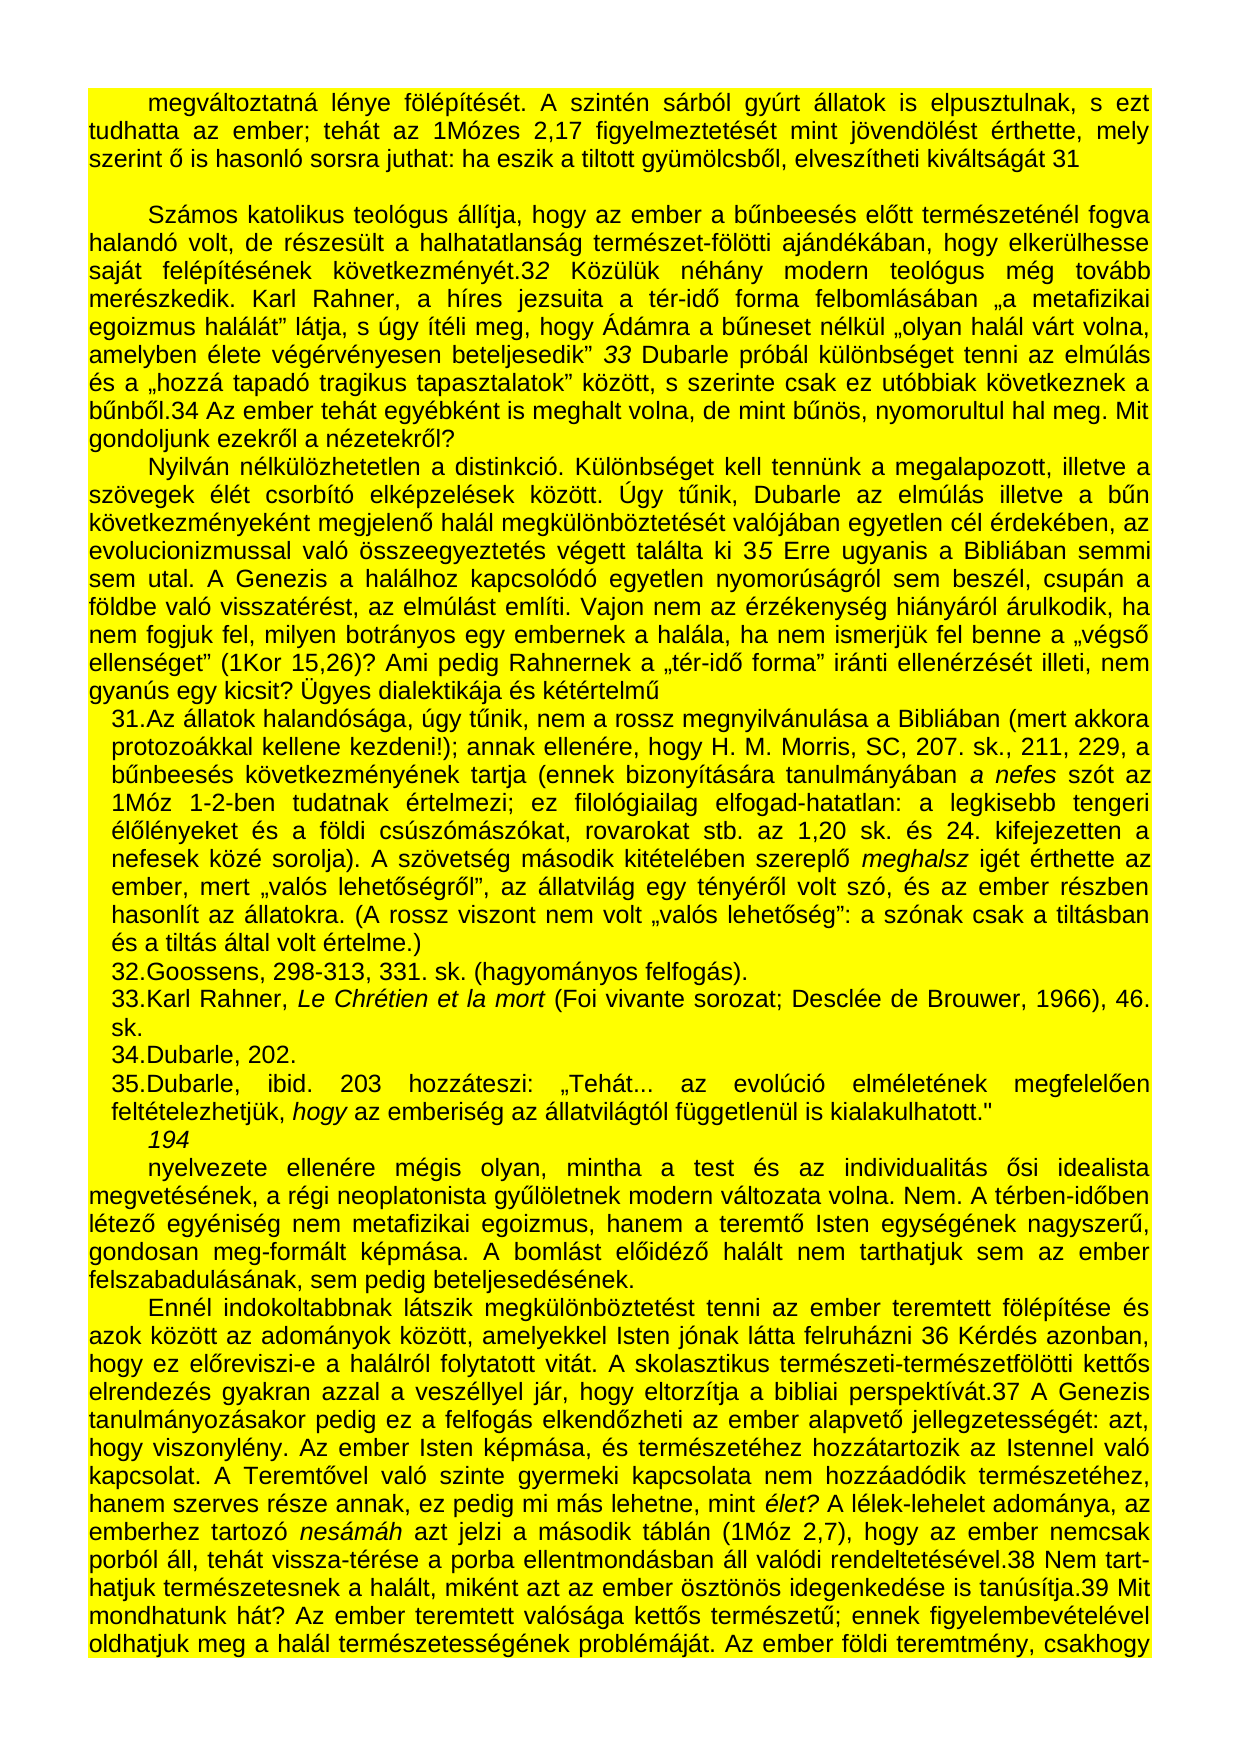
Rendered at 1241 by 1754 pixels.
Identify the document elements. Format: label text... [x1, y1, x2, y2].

list Az állatok halandósága, úgy tűnik, nem a rossz megnyilvánulása a Bibliában (mert akkora protozoákkal kellene kezdeni!); annak ellenére, hogy H. M. Morris, SC, 207. sk., 211, 229, a bűnbeesés következményének tartja (ennek bizonyítására tanulmányában a nefes szót az 1Móz 1-2-ben tudatnak értelmezi; ez filológiailag elfogad-hatatlan: a legkisebb tengeri élőlényeket és a földi csúszómászókat, rovarokat stb. az 1,20 sk. és 24. kifejezetten a nefesek közé sorolja). A szövetség második kitételében szereplő meghalsz igét érthette az ember, mert „valós lehetőségről”, az állatvilág egy tényéről volt szó, és az ember részben hasonlít az állatokra. (A rossz viszont nem volt „valós lehetőség”: a szónak csak a tiltásban és a tiltás által volt értelme.) [88, 705, 1152, 957]
text Nyilván nélkülözhetetlen a distinkció. Különbséget kell tennünk a megalapozott, illetve a szövegek élét csorbító elképzelések között. Úgy tűnik, Dubarle az elmúlás illetve a bűn következményeként megjelenő halál megkülönböztetését valójában egyetlen cél érdekében, az evolucionizmussal való összeegyeztetés végett találta ki 35 Erre ugyanis a Bibliában semmi sem utal. A Genezis a halálhoz kapcsolódó egyetlen nyomorúságról sem beszél, csupán a földbe való visszatérést, az elmúlást említi. Vajon nem az érzékenység hiányáról árulkodik, ha nem fogjuk fel, milyen botrányos egy embernek a halála, ha nem ismerjük fel benne a „végső ellenséget” (1Kor 15,26)? Ami pedig Rahnernek a „tér-idő forma” iránti ellenérzését illeti, nem gyanús egy kicsit? Ügyes dialektikája és kétértelmű [88, 453, 1152, 705]
text Ennél indokoltabbnak látszik megkülönböztetést tenni az ember teremtett fölépítése és azok között az adományok között, amelyekkel Isten jónak látta felruházni 36 Kérdés azonban, hogy ez előreviszi-e a halálról folytatott vitát. A skolasztikus természeti-természetfölötti kettős elrendezés gyakran azzal a veszéllyel jár, hogy eltorzítja a bibliai perspektívát.37 A Genezis tanulmányozásakor pedig ez a felfogás elkendőzheti az ember alapvető jellegzetességét: azt, hogy viszonylény. Az ember Isten képmása, és természetéhez hozzátartozik az Istennel való kapcsolat. A Teremtővel való szinte gyermeki kapcsolata nem hozzáadódik természetéhez, hanem szerves része annak, ez pedig mi más lehetne, mint élet? A lélek-lehelet adománya, az emberhez tartozó nesámáh azt jelzi a második táblán (1Móz 2,7), hogy az ember nemcsak porból áll, tehát vissza-térése a porba ellentmondásban áll valódi rendeltetésével.38 Nem tart-hatjuk természetesnek a halált, miként azt az ember ösztönös idegenkedése is tanúsítja.39 Mit mondhatunk hát? Az ember teremtett valósága kettős természetű; ennek figyelembevételével oldhatjuk meg a halál természetességének problémáját. Az ember földi teremtmény, csakhogy [88, 1293, 1152, 1658]
text Számos katolikus teológus állítja, hogy az ember a bűnbeesés előtt természeténél fogva halandó volt, de részesült a halhatatlanság természet-fölötti ajándékában, hogy elkerülhesse saját felépítésének következményét.32 Közülük néhány modern teológus még tovább merészkedik. Karl Rahner, a híres jezsuita a tér-idő forma felbomlásában „a metafizikai egoizmus halálát” látja, s úgy ítéli meg, hogy Ádámra a bűneset nélkül „olyan halál várt volna, amelyben élete végérvényesen beteljesedik” 33 Dubarle próbál különbséget tenni az elmúlás és a „hozzá tapadó tragikus tapasztalatok” között, s szerinte csak ez utóbbiak következnek a bűnből.34 Az ember tehát egyébként is meghalt volna, de mint bűnös, nyomorultul hal meg. Mit gondoljunk ezekről a nézetekről? [88, 201, 1152, 453]
text nyelvezete ellenére mégis olyan, mintha a test és az individualitás ősi idealista megvetésének, a régi neoplatonista gyűlöletnek modern változata volna. Nem. A térben-időben létező egyéniség nem metafizikai egoizmus, hanem a teremtő Isten egységének nagyszerű, gondosan meg-formált képmása. A bomlást előidéző halált nem tarthatjuk sem az ember felszabadulásának, sem pedig beteljesedésének. [88, 1153, 1152, 1293]
text megváltoztatná lénye fölépítését. A szintén sárból gyúrt állatok is elpusztulnak, s ezt tudhatta az ember; tehát az 1Mózes 2,17 figyelmeztetését mint jövendölést érthette, mely szerint ő is hasonló sorsra juthat: ha eszik a tiltott gyümölcsből, elveszítheti kiváltságát 31 [88, 88, 1152, 173]
list Goossens, 298-313, 331. sk. (hagyományos felfogás). [88, 957, 1152, 985]
list Dubarle, ibid. 203 hozzáteszi: „Tehát... az evolúció elméletének megfelelően feltételezhetjük, hogy az emberiség az állatvilágtól függetlenül is kialakulhatott." [88, 1069, 1152, 1125]
text 194 [88, 1125, 1152, 1153]
list Dubarle, 202. [88, 1041, 1152, 1069]
list Karl Rahner, Le Chrétien et la mort (Foi vivante sorozat; Desclée de Brouwer, 1966), 46. sk. [88, 985, 1152, 1041]
